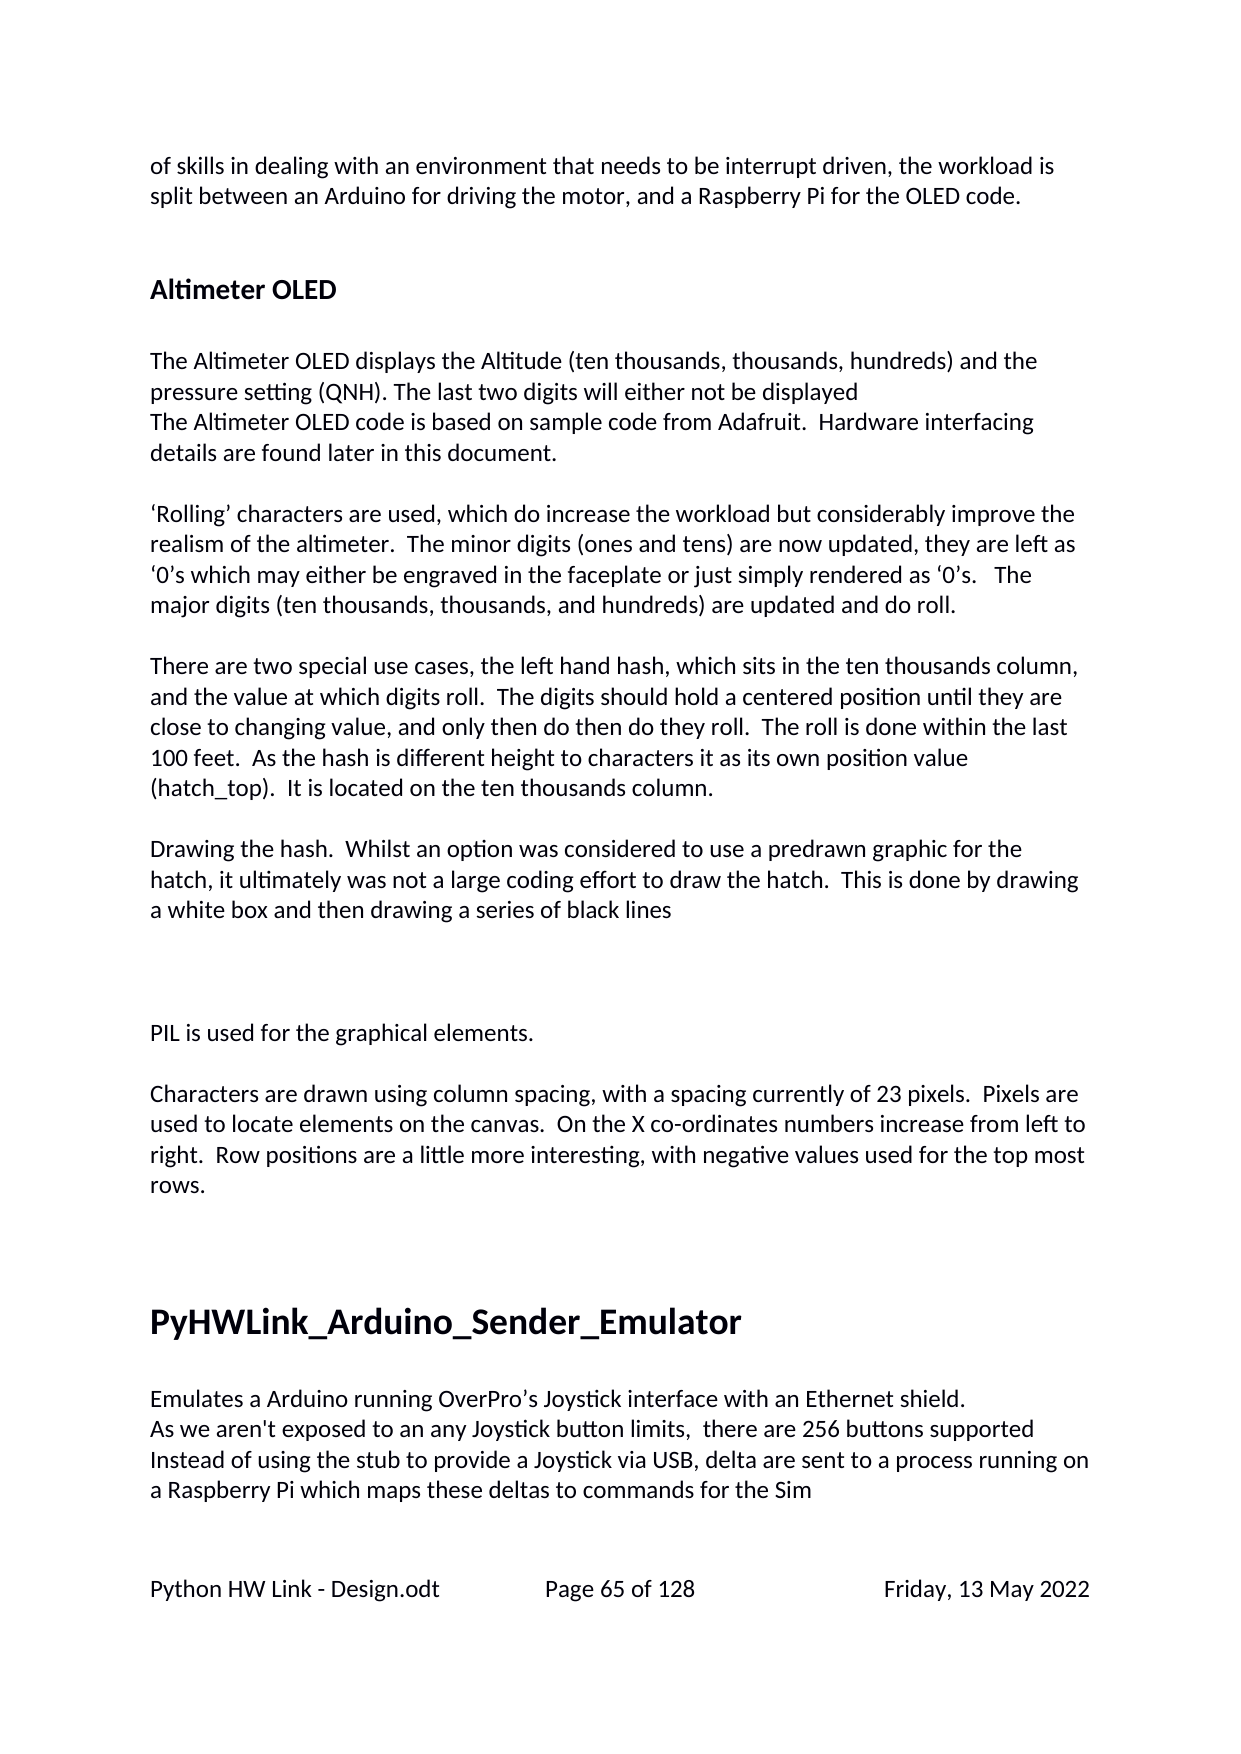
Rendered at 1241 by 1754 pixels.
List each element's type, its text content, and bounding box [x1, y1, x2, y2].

text Drawing the hash. Whilst an option was considered to use a predrawn graphic for the hatch, it ultimately was not a large coding effort to draw the hatch. This is done by drawing a white box and then drawing a series of black lines [150, 833, 1090, 925]
text The Altimeter OLED code is based on sample code from Adafruit. Hardware interfacing details are found later in this document. [150, 406, 1090, 467]
text Emulates a Arduino running OverPro’s Joystick interface with an Ethernet shield. [150, 1383, 1090, 1413]
text of skills in dealing with an environment that needs to be interrupt driven, the workload is split between an Arduino for driving the motor, and a Raspberry Pi for the OLED code. [150, 150, 1090, 211]
text Characters are drawn using column spacing, with a spacing currently of 23 pixels. Pixels are used to locate elements on the canvas. On the X co-ordinates numbers increase from left to right. Row positions are a little more interesting, with negative values used for the top most rows. [150, 1078, 1090, 1200]
text PIL is used for the graphical elements. [150, 1017, 1090, 1047]
subtitle Altimeter OLED [150, 271, 1090, 306]
subtitle PyHWLink_Arduino_Sender_Emulator [150, 1298, 1090, 1344]
text The Altimeter OLED displays the Altitude (ten thousands, thousands, hundreds) and the pressure setting (QNH). The last two digits will either not be displayed [150, 345, 1090, 406]
text As we aren't exposed to an any Joystick button limits, there are 256 buttons supported [150, 1413, 1090, 1444]
text There are two special use cases, the left hand hash, which sits in the ten thousands column, and the value at which digits roll. The digits should hold a centered position until they are close to changing value, and only then do then do they roll. The roll is done within the last 100 feet. As the hash is different height to characters it as its own position value (hatch_top). It is located on the ten thousands column. [150, 650, 1090, 803]
text Instead of using the stub to provide a Joystick via USB, delta are sent to a process running on a Raspberry Pi which maps these deltas to commands for the Sim [150, 1444, 1090, 1505]
text ‘Rolling’ characters are used, which do increase the workload but considerably improve the realism of the altimeter. The minor digits (ones and tens) are now updated, they are left as ‘0’s which may either be engraved in the faceplate or just simply rendered as ‘0’s. The major digits (ten thousands, thousands, and hundreds) are updated and do roll. [150, 498, 1090, 620]
